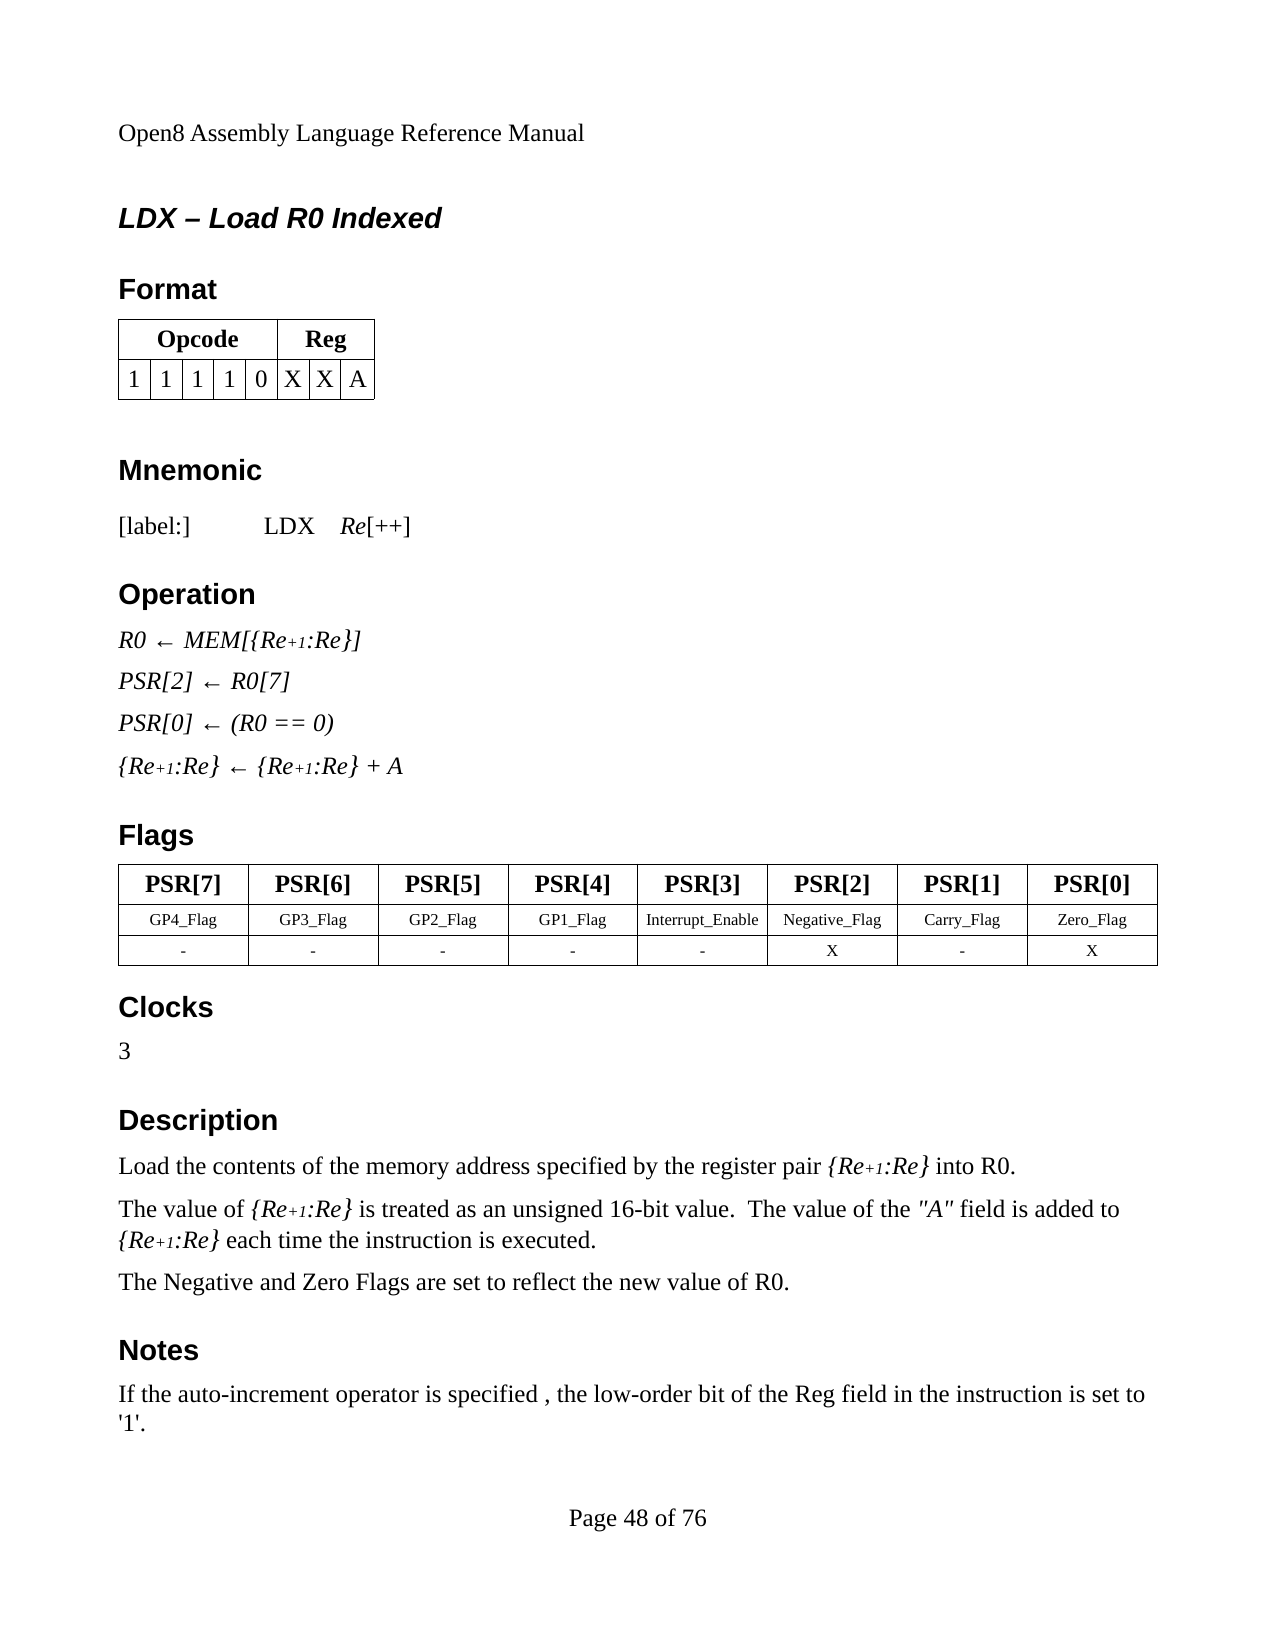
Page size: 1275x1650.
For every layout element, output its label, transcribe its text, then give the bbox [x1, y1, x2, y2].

subtitle Clocks [118, 990, 1157, 1024]
table_header PSR[1] [898, 865, 1027, 904]
table_header PSR[4] [509, 865, 637, 904]
table_cell 1 [119, 360, 150, 399]
table_cell - [249, 936, 378, 965]
table_header PSR[0] [1028, 865, 1157, 904]
table_cell - [119, 936, 248, 965]
table_cell GP4_Flag [119, 905, 248, 934]
table_header PSR[7] [119, 865, 248, 904]
text [label:] LDX Re[++] [118, 511, 1157, 540]
table_header PSR[3] [638, 865, 767, 904]
table_cell GP2_Flag [379, 905, 508, 934]
text If the auto-increment operator is specified , the low-order bit of the Reg field in the instruction is set to '1'. [118, 1379, 1157, 1437]
table_cell X [278, 360, 309, 399]
table_cell - [379, 936, 508, 965]
table_cell A [341, 360, 374, 399]
table_cell X [310, 360, 340, 399]
table_header Opcode [119, 320, 277, 359]
subtitle Mnemonic [118, 453, 1157, 486]
subtitle Operation [118, 577, 1157, 610]
text Load the contents of the memory address specified by the register pair {Re+1:Re} into R0. [118, 1149, 1157, 1180]
table_header PSR[2] [768, 865, 897, 904]
text {Re+1:Re} ← {Re+1:Re} + A [118, 749, 1157, 780]
subtitle Description [118, 1103, 1157, 1136]
subtitle Flags [118, 817, 1157, 851]
table_cell 1 [183, 360, 213, 399]
text The value of {Re+1:Re} is treated as an unsigned 16-bit value. The value of the "A" field is added to {Re+1:Re} each time the instruction is executed. [118, 1192, 1157, 1255]
table_cell 1 [151, 360, 182, 399]
table_cell - [638, 936, 767, 965]
table_cell X [768, 936, 897, 965]
table_header PSR[5] [379, 865, 508, 904]
table_cell Carry_Flag [898, 905, 1027, 934]
table_header PSR[6] [249, 865, 378, 904]
subtitle Notes [118, 1333, 1157, 1367]
table_cell GP3_Flag [249, 905, 378, 934]
subtitle Format [118, 272, 1157, 306]
text PSR[2] ← R0[7] [118, 666, 1157, 695]
table_cell Zero_Flag [1028, 905, 1157, 934]
table_cell X [1028, 936, 1157, 965]
table_cell Negative_Flag [768, 905, 897, 934]
text PSR[0] ← (R0 == 0) [118, 708, 1157, 736]
text R0 ← MEM[{Re+1:Re}] [118, 623, 1157, 654]
table_cell - [509, 936, 637, 965]
text The Negative and Zero Flags are set to reflect the new value of R0. [118, 1267, 1157, 1296]
table_cell 0 [246, 360, 277, 399]
table_cell Interrupt_Enable [638, 905, 767, 934]
subtitle LDX – Load R0 Indexed [118, 201, 1157, 235]
table_cell 1 [214, 360, 245, 399]
table_cell GP1_Flag [509, 905, 637, 934]
table_header Reg [278, 320, 374, 359]
text 3 [118, 1036, 1157, 1065]
table_cell - [898, 936, 1027, 965]
